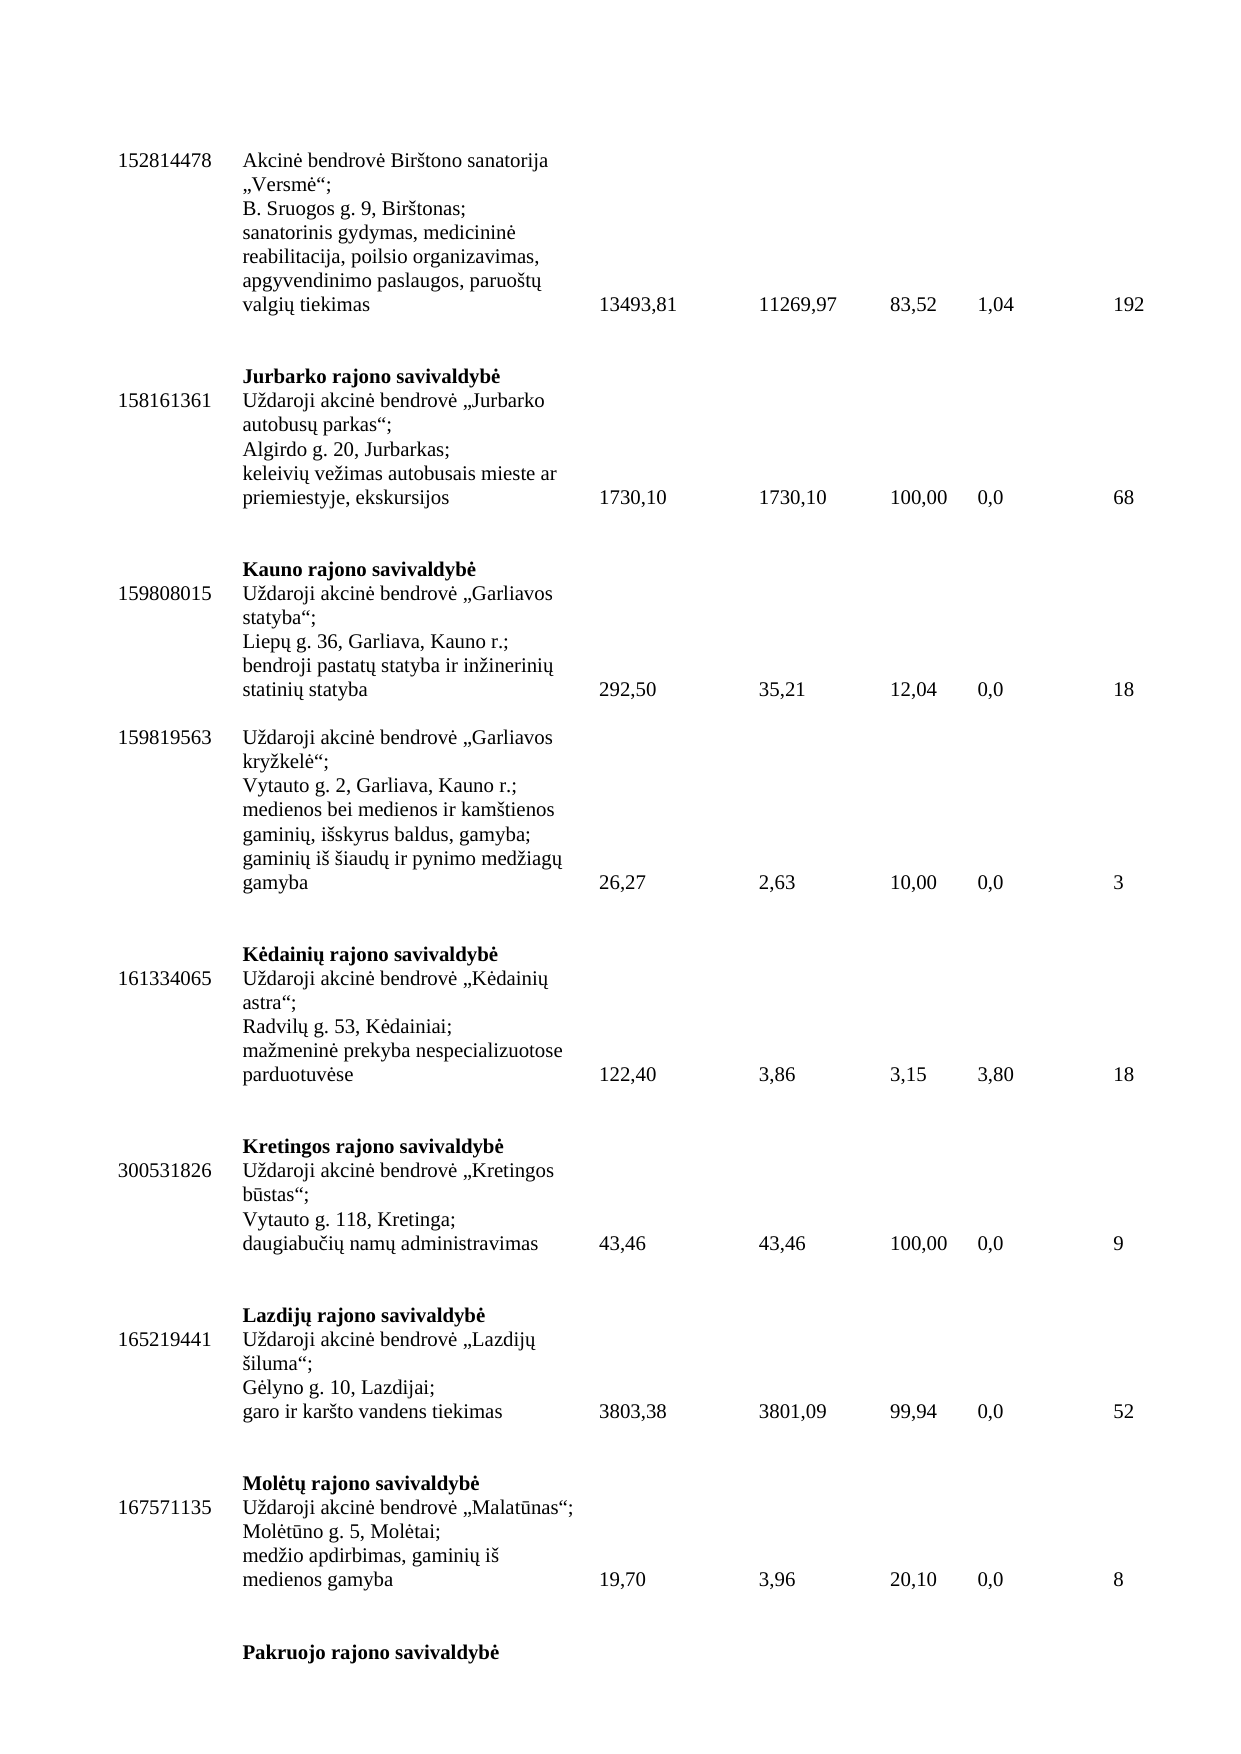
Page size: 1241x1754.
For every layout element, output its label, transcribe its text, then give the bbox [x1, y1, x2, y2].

table_cell Uždaroji akcinė bendrovė „Jurbarko autobusų parkas“; Algirdo g. 20, Jurbarkas; keleivių vežimas autobusais mieste ar priemiestyje, ekskursijos [231, 388, 588, 509]
table_cell Lazdijų rajono savivaldybė [231, 1303, 1198, 1327]
table_cell 1,04 [966, 148, 1102, 316]
table_cell [101, 1616, 1198, 1639]
table_cell 35,21 [748, 581, 879, 701]
table_cell 3,86 [748, 966, 879, 1086]
table_cell 3801,09 [748, 1327, 879, 1423]
table_cell [101, 1086, 1198, 1110]
table_cell 2,63 [748, 725, 879, 894]
table_cell 20,10 [879, 1495, 966, 1591]
table_cell [101, 1640, 231, 1664]
table_cell 300531826 [101, 1158, 231, 1254]
table_cell [101, 1423, 1198, 1447]
table_cell 99,94 [879, 1327, 966, 1423]
table_cell Uždaroji akcinė bendrovė „Malatūnas“; Molėtūno g. 5, Molėtai; medžio apdirbimas, gaminių iš medienos gamyba [231, 1495, 588, 1591]
table_cell Jurbarko rajono savivaldybė [231, 364, 1198, 388]
table_cell Molėtų rajono savivaldybė [231, 1471, 1198, 1495]
table_cell [101, 1279, 1198, 1303]
table_cell [101, 1591, 1198, 1616]
table_cell 122,40 [588, 966, 747, 1086]
table_cell 0,0 [966, 1158, 1102, 1254]
table_cell [101, 1303, 231, 1327]
table_cell 292,50 [588, 581, 747, 701]
table_cell 0,0 [966, 1327, 1102, 1423]
table_cell 12,04 [879, 581, 966, 701]
table_cell Uždaroji akcinė bendrovė „Garliavos statyba“; Liepų g. 36, Garliava, Kauno r.; bendroji pastatų statyba ir inžinerinių statinių statyba [231, 581, 588, 701]
table_cell 192 [1102, 148, 1198, 316]
table_cell 8 [1102, 1495, 1198, 1591]
table_cell 152814478 [101, 148, 231, 316]
table_cell [101, 340, 1198, 364]
table_cell 10,00 [879, 725, 966, 894]
table_cell [101, 509, 1198, 533]
table_cell 1730,10 [588, 388, 747, 509]
table_cell 100,00 [879, 388, 966, 509]
table_cell [101, 533, 1198, 557]
table_cell Uždaroji akcinė bendrovė „Kretingos būstas“; Vytauto g. 118, Kretinga; daugiabučių namų administravimas [231, 1158, 588, 1254]
table_cell Kretingos rajono savivaldybė [231, 1134, 1198, 1158]
table_cell [101, 942, 231, 966]
table_cell [101, 701, 1198, 725]
table_cell 165219441 [101, 1327, 231, 1423]
table_cell [101, 1110, 1198, 1134]
table_cell 43,46 [748, 1158, 879, 1254]
table_cell 159819563 [101, 725, 231, 894]
table_cell Akcinė bendrovė Birštono sanatorija „Versmė“; B. Sruogos g. 9, Birštonas; sanatorinis gydymas, medicininė reabilitacija, poilsio organizavimas, apgyvendinimo paslaugos, paruoštų valgių tiekimas [231, 148, 588, 316]
table_cell 100,00 [879, 1158, 966, 1254]
table_cell 9 [1102, 1158, 1198, 1254]
table_cell 3803,38 [588, 1327, 747, 1423]
table_cell [101, 918, 1198, 942]
table_cell [101, 316, 1198, 340]
table_cell Pakruojo rajono savivaldybė [231, 1640, 1198, 1664]
table_cell 18 [1102, 966, 1198, 1086]
table_cell 68 [1102, 388, 1198, 509]
table_cell 0,0 [966, 581, 1102, 701]
table_cell [101, 1255, 1198, 1279]
table_cell 0,0 [966, 725, 1102, 894]
table_cell 43,46 [588, 1158, 747, 1254]
table_cell 158161361 [101, 388, 231, 509]
table_cell 161334065 [101, 966, 231, 1086]
table_cell 83,52 [879, 148, 966, 316]
table_cell Uždaroji akcinė bendrovė „Lazdijų šiluma“; Gėlyno g. 10, Lazdijai; garo ir karšto vandens tiekimas [231, 1327, 588, 1423]
table_cell [101, 894, 1198, 918]
table_cell 167571135 [101, 1495, 231, 1591]
table_cell 1730,10 [748, 388, 879, 509]
table_cell [101, 1134, 231, 1158]
table_cell Uždaroji akcinė bendrovė „Kėdainių astra“; Radvilų g. 53, Kėdainiai; mažmeninė prekyba nespecializuotose parduotuvėse [231, 966, 588, 1086]
table_cell 0,0 [966, 388, 1102, 509]
table_cell Kauno rajono savivaldybė [231, 557, 1198, 581]
table_cell 26,27 [588, 725, 747, 894]
table_cell 13493,81 [588, 148, 747, 316]
table_cell 0,0 [966, 1495, 1102, 1591]
table_cell 3,96 [748, 1495, 879, 1591]
table_cell 3,15 [879, 966, 966, 1086]
table_cell 11269,97 [748, 148, 879, 316]
table_cell 52 [1102, 1327, 1198, 1423]
table_cell [101, 1447, 1198, 1471]
table_cell 3,80 [966, 966, 1102, 1086]
table_cell [101, 364, 231, 388]
table_cell [101, 557, 231, 581]
table_cell [101, 1471, 231, 1495]
table_cell 159808015 [101, 581, 231, 701]
table_cell 3 [1102, 725, 1198, 894]
table_cell 19,70 [588, 1495, 747, 1591]
table_cell 18 [1102, 581, 1198, 701]
table_cell Kėdainių rajono savivaldybė [231, 942, 1198, 966]
table_cell Uždaroji akcinė bendrovė „Garliavos kryžkelė“; Vytauto g. 2, Garliava, Kauno r.; medienos bei medienos ir kamštienos gaminių, išskyrus baldus, gamyba; gaminių iš šiaudų ir pynimo medžiagų gamyba [231, 725, 588, 894]
